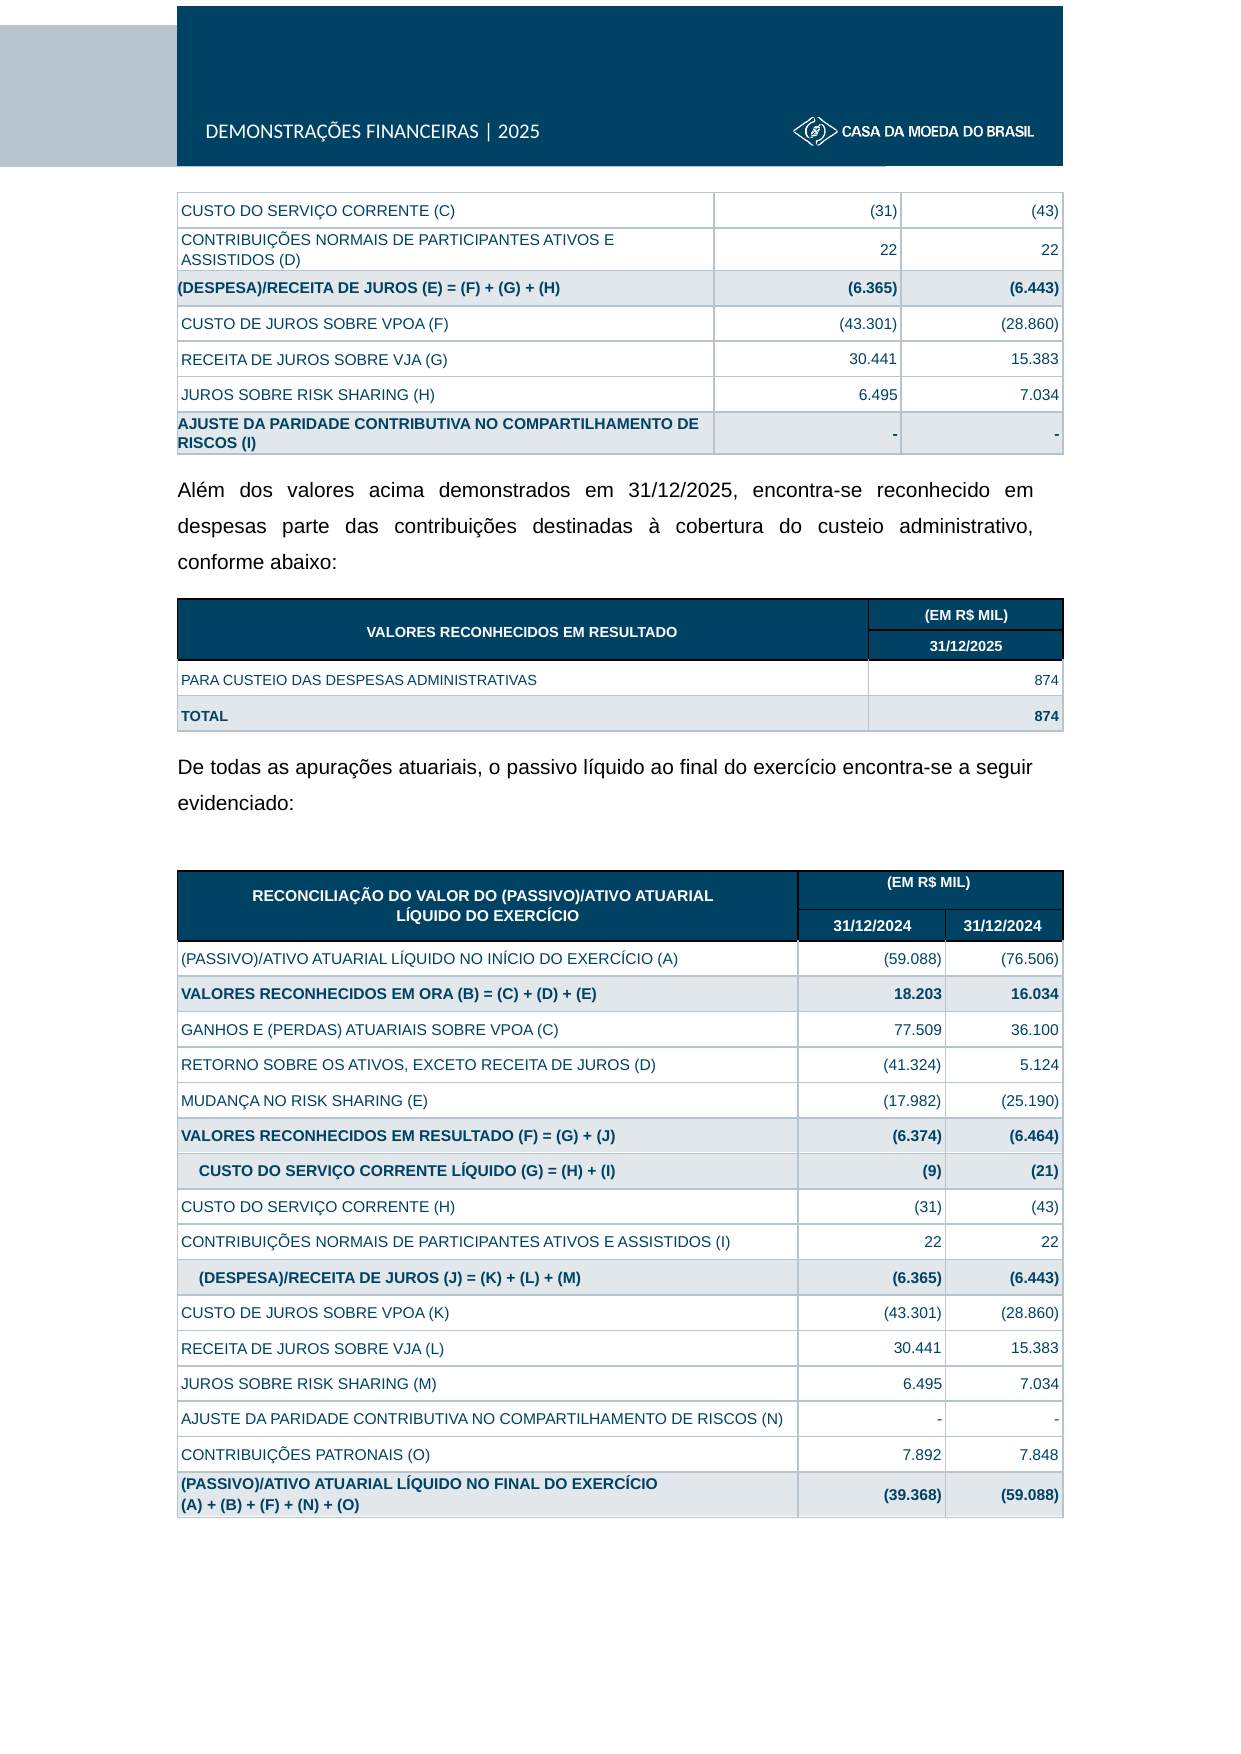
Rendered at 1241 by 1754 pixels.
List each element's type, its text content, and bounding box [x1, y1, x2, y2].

table_cell (DESPESA)/RECEITA DE JUROS (J) = (K) + (L) + (M) [178, 1260, 797, 1294]
table_cell CUSTO DO SERVIÇO CORRENTE LÍQUIDO (G) = (H) + (I) [178, 1154, 797, 1188]
table_cell 31/12/2025 [869, 631, 1062, 659]
table_header (EM R$ MIL) [869, 600, 1062, 629]
table_cell 5.124 [946, 1048, 1062, 1082]
table_cell JUROS SOBRE RISK SHARING (H) [178, 377, 713, 411]
table_cell 22 [902, 229, 1062, 269]
table_cell (41.324) [799, 1048, 945, 1082]
table_cell 30.441 [799, 1331, 945, 1365]
table_cell 7.034 [946, 1367, 1062, 1400]
table_cell 30.441 [715, 342, 900, 376]
table_cell - [715, 413, 900, 453]
table_header VALORES RECONHECIDOS EM RESULTADO [178, 600, 868, 659]
table_cell - [946, 1402, 1062, 1436]
table_cell (6.464) [946, 1119, 1062, 1152]
table_cell RECEITA DE JUROS SOBRE VJA (L) [178, 1331, 797, 1365]
table_cell (6.365) [715, 271, 900, 305]
table_cell (76.506) [946, 942, 1062, 975]
table_cell 7.034 [902, 377, 1062, 411]
table_cell CONTRIBUIÇÕES PATRONAIS (O) [178, 1437, 797, 1471]
table_cell (31) [715, 193, 900, 227]
table_cell JUROS SOBRE RISK SHARING (M) [178, 1367, 797, 1400]
table_cell 6.495 [799, 1367, 945, 1400]
text De todas as apurações atuariais, o passivo líquido ao final do exercício encontra-se a seguir evidenciado: [177, 755, 1034, 815]
table_cell CUSTO DE JUROS SOBRE VPOA (K) [178, 1296, 797, 1329]
table_cell 874 [869, 661, 1062, 695]
table_cell (31) [799, 1190, 945, 1223]
table_cell VALORES RECONHECIDOS EM ORA (B) = (C) + (D) + (E) [178, 977, 797, 1011]
table_cell 15.383 [902, 342, 1062, 376]
table_cell (DESPESA)/RECEITA DE JUROS (E) = (F) + (G) + (H) [178, 271, 713, 305]
table_cell 31/12/2024 [946, 910, 1062, 940]
table_cell (28.860) [902, 307, 1062, 340]
table_cell (43) [946, 1190, 1062, 1223]
table_cell (43.301) [715, 307, 900, 340]
table_cell 6.495 [715, 377, 900, 411]
table_cell 18.203 [799, 977, 945, 1011]
table_cell 15.383 [946, 1331, 1062, 1365]
table_cell 31/12/2024 [799, 910, 945, 940]
table_cell (9) [799, 1154, 945, 1188]
text Além dos valores acima demonstrados em 31/12/2025, encontra-se reconhecido em despesas parte das contribuições destinadas à cobertura do custeio administrativo, conforme abaixo: [177, 478, 1034, 574]
table_cell CONTRIBUIÇÕES NORMAIS DE PARTICIPANTES ATIVOS E ASSISTIDOS (D) [178, 229, 713, 269]
table_cell (17.982) [799, 1083, 945, 1117]
table_cell RECEITA DE JUROS SOBRE VJA (G) [178, 342, 713, 376]
table_cell 77.509 [799, 1012, 945, 1046]
table_cell CUSTO DO SERVIÇO CORRENTE (C) [178, 193, 713, 227]
table_cell CONTRIBUIÇÕES NORMAIS DE PARTICIPANTES ATIVOS E ASSISTIDOS (I) [178, 1225, 797, 1259]
table_cell (PASSIVO)/ATIVO ATUARIAL LÍQUIDO NO INÍCIO DO EXERCÍCIO (A) [178, 942, 797, 975]
table_header (EM R$ MIL) [799, 872, 1062, 909]
table_cell GANHOS E (PERDAS) ATUARIAIS SOBRE VPOA (C) [178, 1012, 797, 1046]
table_cell (21) [946, 1154, 1062, 1188]
table_cell (59.088) [946, 1473, 1062, 1516]
table_cell AJUSTE DA PARIDADE CONTRIBUTIVA NO COMPARTILHAMENTO DE RISCOS (N) [178, 1402, 797, 1436]
table_cell 22 [715, 229, 900, 269]
table_cell 22 [799, 1225, 945, 1259]
table_cell RETORNO SOBRE OS ATIVOS, EXCETO RECEITA DE JUROS (D) [178, 1048, 797, 1082]
table_cell (6.443) [946, 1260, 1062, 1294]
table_cell (6.374) [799, 1119, 945, 1152]
table_cell MUDANÇA NO RISK SHARING (E) [178, 1083, 797, 1117]
table_cell (6.443) [902, 271, 1062, 305]
table_cell (25.190) [946, 1083, 1062, 1117]
table_cell PARA CUSTEIO DAS DESPESAS ADMINISTRATIVAS [178, 661, 868, 695]
table_cell 16.034 [946, 977, 1062, 1011]
table_cell (6.365) [799, 1260, 945, 1294]
table_cell 7.892 [799, 1437, 945, 1471]
table_cell (PASSIVO)/ATIVO ATUARIAL LÍQUIDO NO FINAL DO EXERCÍCIO (A) + (B) + (F) + (N) + (O) [178, 1473, 797, 1516]
table_cell - [902, 413, 1062, 453]
table_cell 874 [869, 696, 1062, 730]
table_cell (59.088) [799, 942, 945, 975]
table_cell 36.100 [946, 1012, 1062, 1046]
table_cell AJUSTE DA PARIDADE CONTRIBUTIVA NO COMPARTILHAMENTO DE RISCOS (I) [178, 413, 713, 453]
table_cell - [799, 1402, 945, 1436]
table_cell (28.860) [946, 1296, 1062, 1329]
table_cell (39.368) [799, 1473, 945, 1516]
table_cell (43) [902, 193, 1062, 227]
table_cell (43.301) [799, 1296, 945, 1329]
table_cell 7.848 [946, 1437, 1062, 1471]
table_cell TOTAL [178, 696, 868, 730]
table_header RECONCILIAÇÃO DO VALOR DO (PASSIVO)/ATIVO ATUARIAL LÍQUIDO DO EXERCÍCIO [178, 872, 797, 940]
table_cell 22 [946, 1225, 1062, 1259]
table_cell CUSTO DO SERVIÇO CORRENTE (H) [178, 1190, 797, 1223]
table_cell CUSTO DE JUROS SOBRE VPOA (F) [178, 307, 713, 340]
table_cell VALORES RECONHECIDOS EM RESULTADO (F) = (G) + (J) [178, 1119, 797, 1152]
